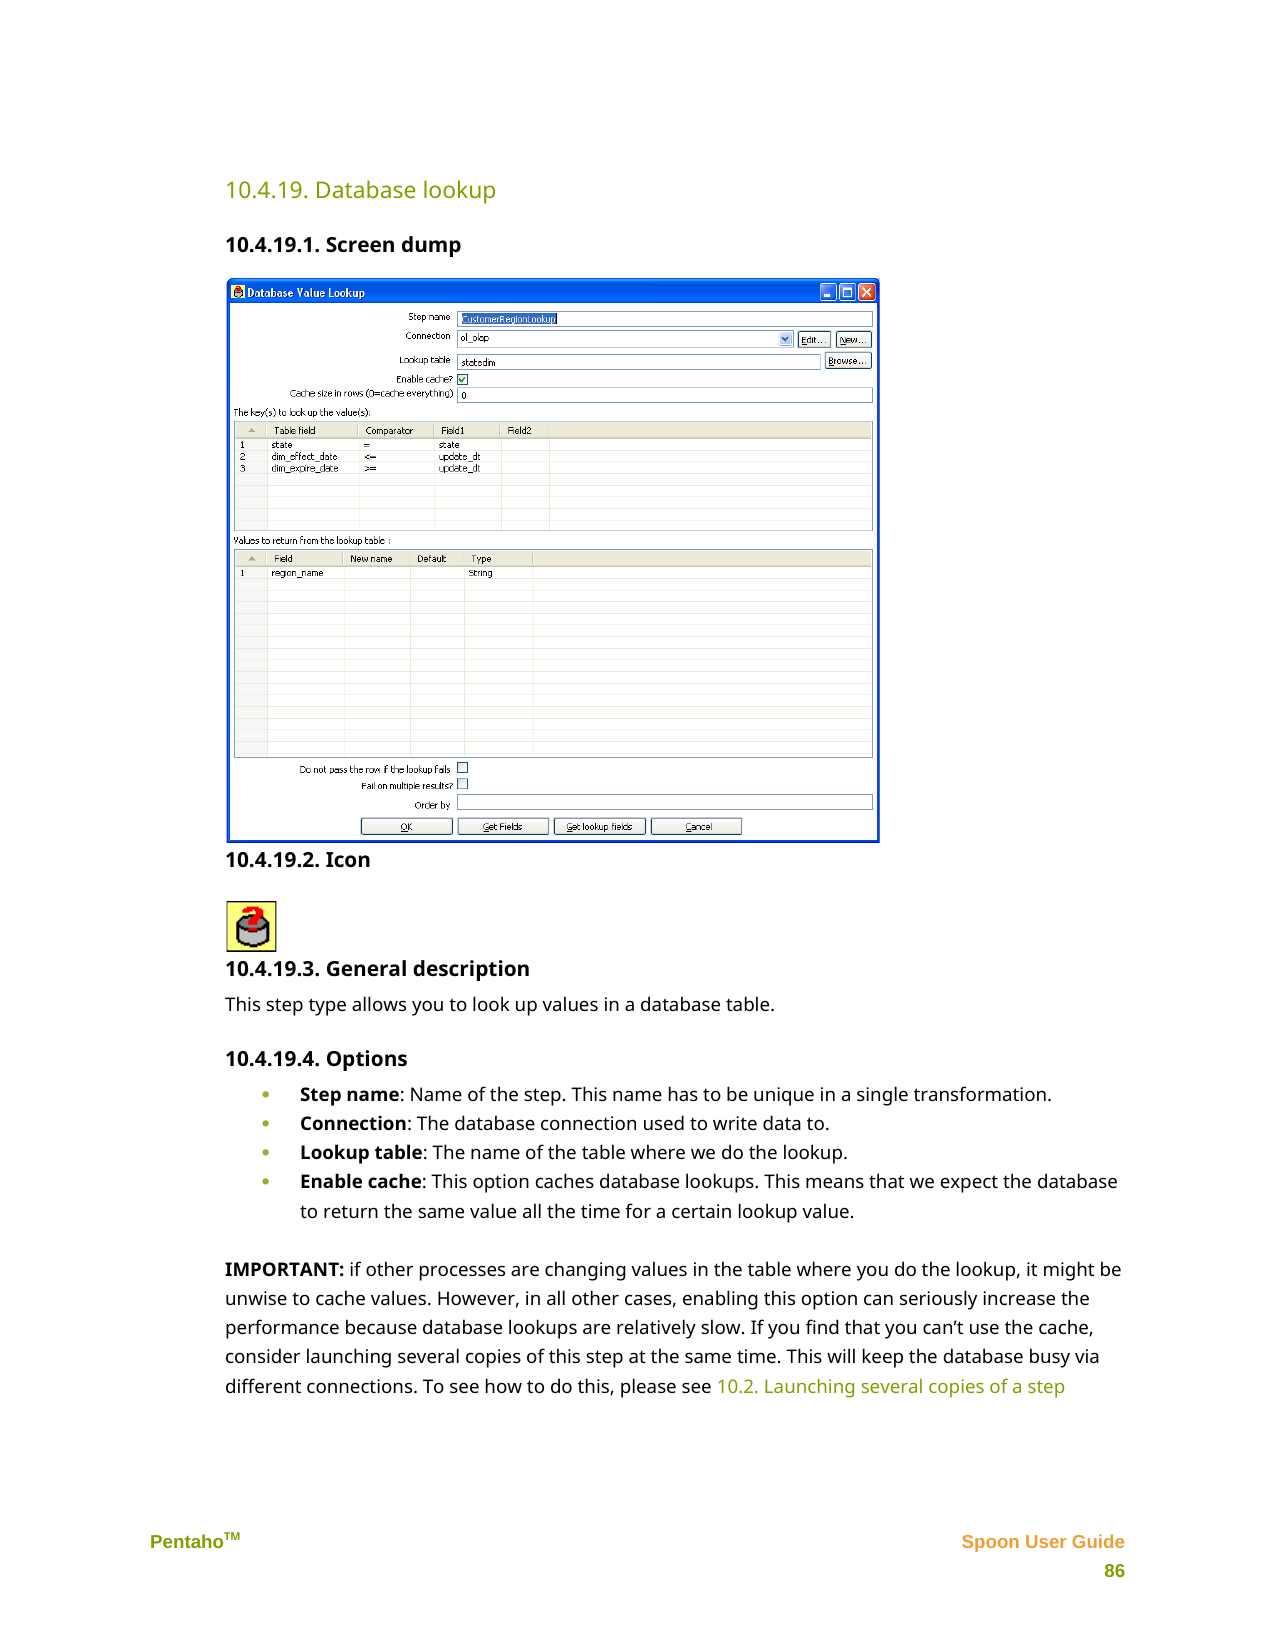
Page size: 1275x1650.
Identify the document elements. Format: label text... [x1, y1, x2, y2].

subtitle 10.4.19.1. Screen dump [225, 229, 1125, 258]
subtitle 10.4.19.2. Icon [225, 843, 1125, 873]
picture [226, 901, 277, 952]
list Lookup table: The name of the table where we do the lookup. [262, 1136, 1125, 1166]
list Enable cache: This option caches database lookups. This means that we expect the database to return the same value all the time for a certain lookup value. [262, 1166, 1125, 1224]
text IMPORTANT: if other processes are changing values in the table where you do the lookup, it might be unwise to cache values. However, in all other cases, enabling this option can seriously increase the performance because database lookups are relatively slow. If you find that you can’t use the cache, consider launching several copies of this step at the same time. This will keep the database busy via different connections. To see how to do this, please see 10.2. Launching several copies of a step [225, 1253, 1125, 1399]
subtitle 10.4.19.3. General description [225, 898, 1125, 982]
text This step type allows you to look up values in a database table. [225, 988, 1125, 1018]
subtitle 10.4.19.4. Options [225, 1043, 1125, 1072]
list Connection: The database connection used to write data to. [262, 1107, 1125, 1136]
subtitle 10.4.19. Database lookup [225, 175, 1125, 204]
picture [226, 278, 880, 843]
list Step name: Name of the step. This name has to be unique in a single transformation. [262, 1078, 1125, 1107]
